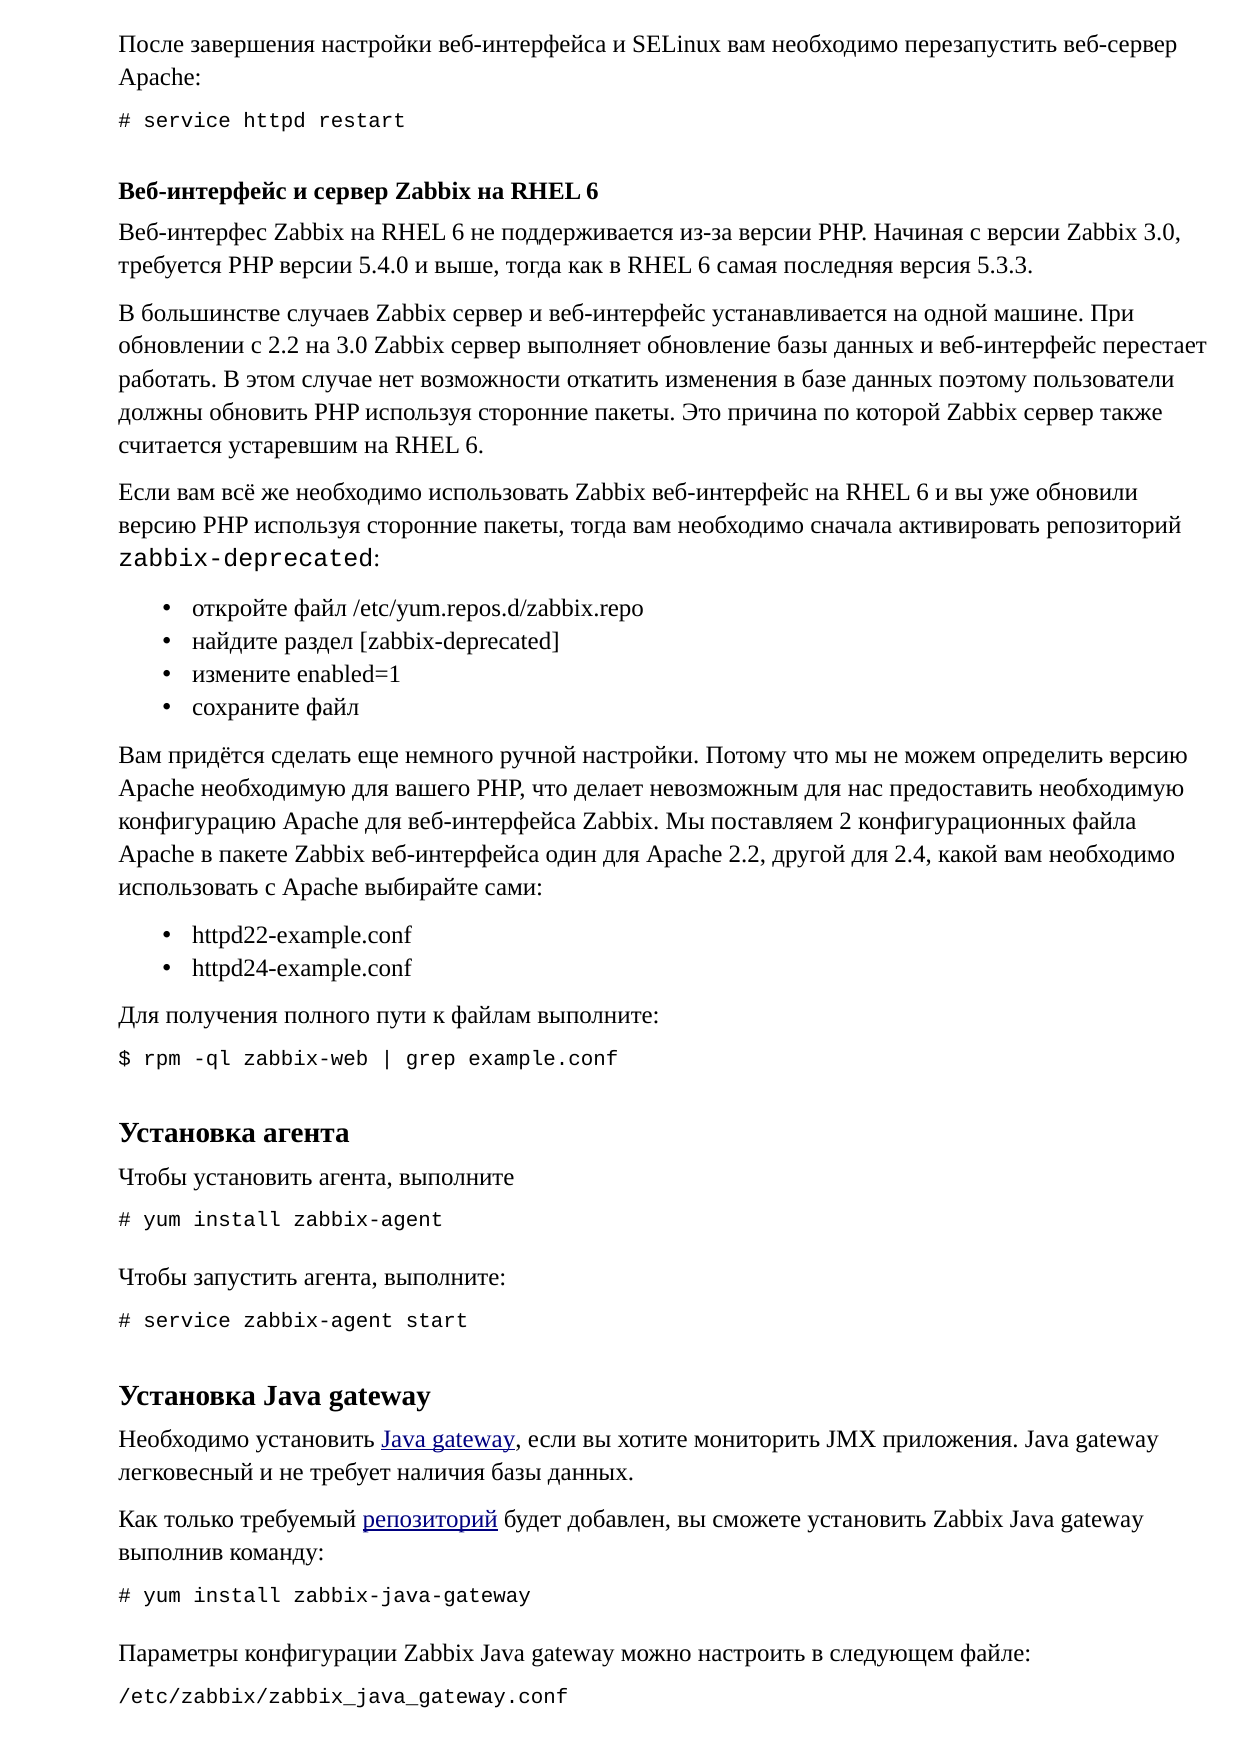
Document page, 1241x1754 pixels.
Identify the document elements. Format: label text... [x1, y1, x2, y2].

text Вам придётся сделать еще немного ручной настройки. Потому что мы не можем определить версию Apache необходимую для вашего PHP, что делает невозможным для нас предоставить необходимую конфигурацию Apache для веб-интерфейса Zabbix. Мы поставляем 2 конфигурационных файла Apache в пакете Zabbix веб-интерфейса один для Apache 2.2, другой для 2.4, какой вам необходимо использовать с Apache выбирайте сами: [118, 740, 1211, 901]
list измените enabled=1 [162, 659, 1211, 688]
subtitle Установка Java gateway [118, 1378, 1211, 1411]
text # yum install zabbix-agent [118, 1209, 1211, 1233]
list откройте файл /etc/yum.repos.d/zabbix.repo [162, 593, 1211, 622]
list сохраните файл [162, 692, 1211, 721]
text В большинстве случаев Zabbix сервер и веб-интерфейс устанавливается на одной машине. При обновлении с 2.2 на 3.0 Zabbix сервер выполняет обновление базы данных и веб-интерфейс перестает работать. В этом случае нет возможности откатить изменения в базе данных поэтому пользователи должны обновить PHP используя сторонние пакеты. Это причина по которой Zabbix сервер также считается устаревшим на RHEL 6. [118, 298, 1211, 458]
text # service httpd restart [118, 110, 1211, 134]
list httpd24-example.conf [162, 953, 1211, 981]
text После завершения настройки веб-интерфейса и SELinux вам необходимо перезапустить веб-сервер Apache: [118, 29, 1211, 91]
text Чтобы запустить агента, выполните: [118, 1262, 1211, 1291]
text # yum install zabbix-java-gateway [118, 1585, 1211, 1609]
text $ rpm -ql zabbix-web | grep example.conf [118, 1048, 1211, 1072]
text Чтобы установить агента, выполните [118, 1162, 1211, 1190]
text Если вам всё же необходимо использовать Zabbix веб-интерфейс на RHEL 6 и вы уже обновили версию PHP используя сторонние пакеты, тогда вам необходимо сначала активировать репозиторий zabbix-deprecated: [118, 477, 1211, 574]
text /etc/zabbix/zabbix_java_gateway.conf [118, 1686, 1211, 1709]
list httpd22-example.conf [162, 920, 1211, 948]
text Необходимо установить Java gateway, если вы хотите мониторить JMX приложения. Java gateway легковесный и не требует наличия базы данных. [118, 1424, 1211, 1486]
text Параметры конфигурации Zabbix Java gateway можно настроить в следующем файле: [118, 1638, 1211, 1667]
text Веб-интерфес Zabbix на RHEL 6 не поддерживается из-за версии PHP. Начиная с версии Zabbix 3.0, требуется PHP версии 5.4.0 и выше, тогда как в RHEL 6 самая последняя версия 5.3.3. [118, 217, 1211, 279]
text # service zabbix-agent start [118, 1310, 1211, 1334]
subtitle Установка агента [118, 1116, 1211, 1149]
text Для получения полного пути к файлам выполните: [118, 1000, 1211, 1029]
list найдите раздел [zabbix-deprecated] [162, 626, 1211, 655]
text Как только требуемый репозиторий будет добавлен, вы сможете установить Zabbix Java gateway выполнив команду: [118, 1504, 1211, 1566]
subtitle Веб-интерфейс и сервер Zabbix на RHEL 6 [118, 176, 1211, 204]
